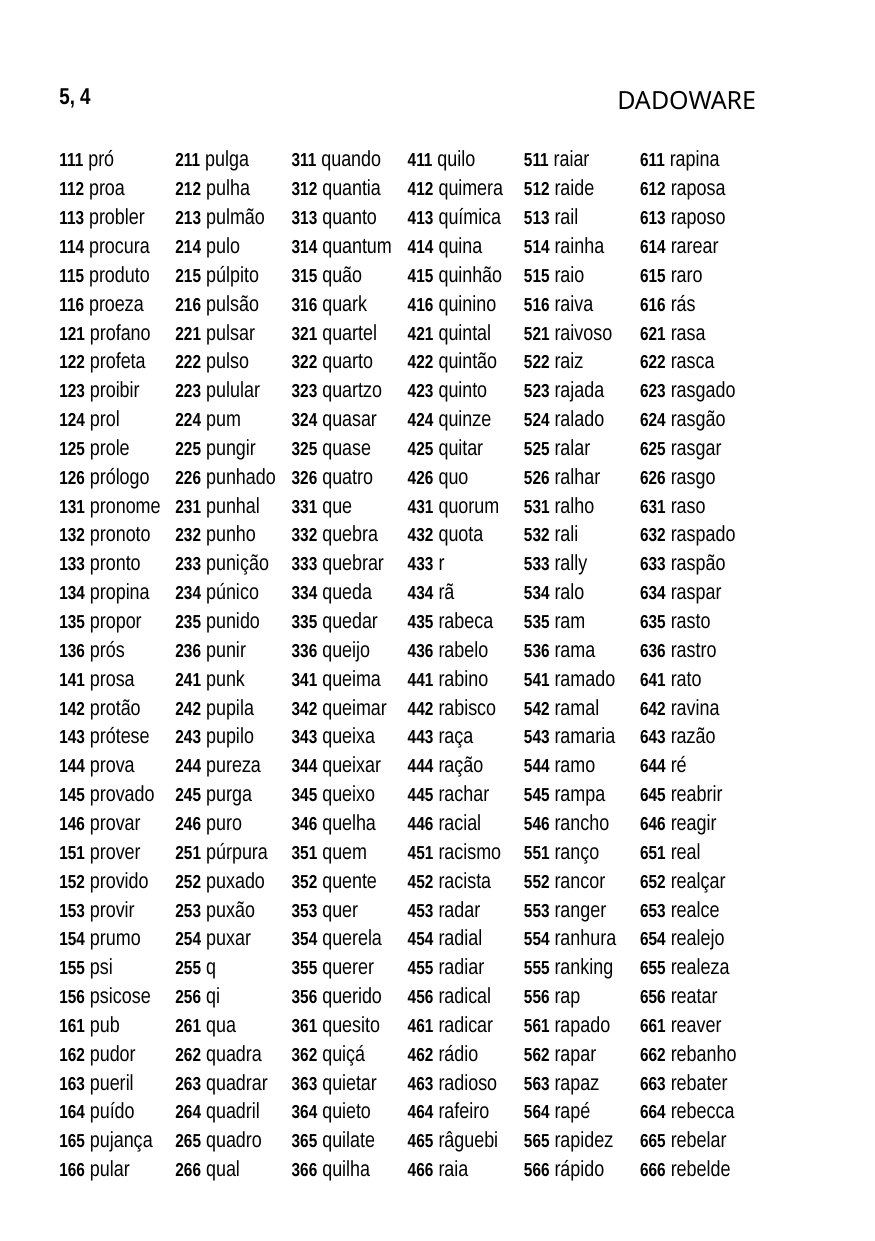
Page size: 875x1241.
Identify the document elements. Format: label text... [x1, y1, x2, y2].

text 422 quintão [407, 348, 524, 373]
text 341 queima [291, 666, 407, 691]
text 124 prol [59, 406, 175, 431]
text 642 ravina [640, 694, 756, 719]
text 311 quando [291, 146, 407, 171]
text 444 ração [407, 752, 524, 777]
text 616 rás [640, 291, 756, 316]
text 336 queijo [291, 637, 407, 662]
text 221 pulsar [175, 319, 291, 344]
text 366 quilha [291, 1156, 407, 1181]
text 521 raivoso [524, 319, 640, 344]
text 463 radioso [407, 1069, 524, 1095]
text 245 purga [175, 781, 291, 806]
text 426 quo [407, 464, 524, 489]
text 423 quinto [407, 377, 524, 402]
text 545 rampa [524, 781, 640, 806]
text 626 rasgo [640, 464, 756, 489]
text 634 raspar [640, 579, 756, 604]
text 224 pum [175, 406, 291, 431]
text 353 quer [291, 896, 407, 922]
text 525 ralar [524, 435, 640, 460]
text 112 proa [59, 175, 175, 200]
text 334 queda [291, 579, 407, 604]
text 165 pujança [59, 1127, 175, 1152]
text 342 queimar [291, 694, 407, 719]
text 621 rasa [640, 319, 756, 344]
text 511 raiar [524, 146, 640, 171]
text 615 raro [640, 262, 756, 287]
text 416 quinino [407, 291, 524, 316]
text 213 pulmão [175, 204, 291, 229]
text 155 psi [59, 954, 175, 979]
text 666 rebelde [640, 1156, 756, 1181]
text 541 ramado [524, 666, 640, 691]
text 316 quark [291, 291, 407, 316]
text 566 rápido [524, 1156, 640, 1181]
text 351 quem [291, 839, 407, 864]
text 134 propina [59, 579, 175, 604]
text 253 puxão [175, 896, 291, 922]
text 315 quão [291, 262, 407, 287]
text 613 raposo [640, 204, 756, 229]
text 131 pronome [59, 492, 175, 518]
text 144 prova [59, 752, 175, 777]
text 415 quinhão [407, 262, 524, 287]
text 135 propor [59, 608, 175, 633]
text 534 ralo [524, 579, 640, 604]
text 526 ralhar [524, 464, 640, 489]
text 266 qual [175, 1156, 291, 1181]
text 421 quintal [407, 319, 524, 344]
text 344 queixar [291, 752, 407, 777]
text 116 proeza [59, 291, 175, 316]
text 256 qi [175, 983, 291, 1008]
text 524 ralado [524, 406, 640, 431]
text 461 radicar [407, 1012, 524, 1037]
text 325 quase [291, 435, 407, 460]
text 222 pulso [175, 348, 291, 373]
text 126 prólogo [59, 464, 175, 489]
text 515 raio [524, 262, 640, 287]
text 345 queixo [291, 781, 407, 806]
text 623 rasgado [640, 377, 756, 402]
text 445 rachar [407, 781, 524, 806]
text 226 punhado [175, 464, 291, 489]
text 214 pulo [175, 233, 291, 258]
text 246 puro [175, 810, 291, 835]
text 313 quanto [291, 204, 407, 229]
text 663 rebater [640, 1069, 756, 1095]
text 265 quadro [175, 1127, 291, 1152]
text 436 rabelo [407, 637, 524, 662]
text 136 prós [59, 637, 175, 662]
text 151 prover [59, 839, 175, 864]
text 513 rail [524, 204, 640, 229]
text 261 qua [175, 1012, 291, 1037]
text 143 prótese [59, 723, 175, 748]
text 113 probler [59, 204, 175, 229]
text 454 radial [407, 925, 524, 950]
text 142 protão [59, 694, 175, 719]
text 466 raia [407, 1156, 524, 1181]
text 324 quasar [291, 406, 407, 431]
text 215 púlpito [175, 262, 291, 287]
text 321 quartel [291, 319, 407, 344]
text 522 raiz [524, 348, 640, 373]
text 363 quietar [291, 1069, 407, 1095]
text 452 racista [407, 868, 524, 893]
text 264 quadril [175, 1098, 291, 1123]
text 535 ram [524, 608, 640, 633]
text 356 querido [291, 983, 407, 1008]
text 153 provir [59, 896, 175, 922]
text 655 realeza [640, 954, 756, 979]
text 656 reatar [640, 983, 756, 1008]
text 111 pró [59, 146, 175, 171]
text 664 rebecca [640, 1098, 756, 1123]
text 235 punido [175, 608, 291, 633]
text 154 prumo [59, 925, 175, 950]
text 254 puxar [175, 925, 291, 950]
text 451 racismo [407, 839, 524, 864]
text 546 rancho [524, 810, 640, 835]
text 443 raça [407, 723, 524, 748]
text 166 pular [59, 1156, 175, 1181]
text 635 rasto [640, 608, 756, 633]
text 633 raspão [640, 550, 756, 575]
text 533 rally [524, 550, 640, 575]
text 631 raso [640, 492, 756, 518]
text 362 quiçá [291, 1041, 407, 1066]
text 332 quebra [291, 521, 407, 546]
text 636 rastro [640, 637, 756, 662]
text 446 racial [407, 810, 524, 835]
text 612 raposa [640, 175, 756, 200]
text 216 pulsão [175, 291, 291, 316]
text 652 realçar [640, 868, 756, 893]
text 323 quartzo [291, 377, 407, 402]
text 331 que [291, 492, 407, 518]
text 412 quimera [407, 175, 524, 200]
text 632 raspado [640, 521, 756, 546]
text 453 radar [407, 896, 524, 922]
text 464 rafeiro [407, 1098, 524, 1123]
text 523 rajada [524, 377, 640, 402]
text 542 ramal [524, 694, 640, 719]
text 645 reabrir [640, 781, 756, 806]
text 555 ranking [524, 954, 640, 979]
text 434 rã [407, 579, 524, 604]
text 333 quebrar [291, 550, 407, 575]
text 352 quente [291, 868, 407, 893]
text 122 profeta [59, 348, 175, 373]
text 262 quadra [175, 1041, 291, 1066]
text 243 pupilo [175, 723, 291, 748]
text 643 razão [640, 723, 756, 748]
text 665 rebelar [640, 1127, 756, 1152]
text 232 punho [175, 521, 291, 546]
text 161 pub [59, 1012, 175, 1037]
text 411 quilo [407, 146, 524, 171]
text 614 rarear [640, 233, 756, 258]
text 123 proibir [59, 377, 175, 402]
text 556 rap [524, 983, 640, 1008]
text 242 pupila [175, 694, 291, 719]
text 536 rama [524, 637, 640, 662]
text 531 ralho [524, 492, 640, 518]
text 361 quesito [291, 1012, 407, 1037]
text 564 rapé [524, 1098, 640, 1123]
text 133 pronto [59, 550, 175, 575]
text 236 punir [175, 637, 291, 662]
text 251 púrpura [175, 839, 291, 864]
text 263 quadrar [175, 1069, 291, 1095]
text 244 pureza [175, 752, 291, 777]
text 553 ranger [524, 896, 640, 922]
text 364 quieto [291, 1098, 407, 1123]
text 641 rato [640, 666, 756, 691]
text 255 q [175, 954, 291, 979]
text 462 rádio [407, 1041, 524, 1066]
text 365 quilate [291, 1127, 407, 1152]
text 651 real [640, 839, 756, 864]
text 225 pungir [175, 435, 291, 460]
text 611 rapina [640, 146, 756, 171]
text 646 reagir [640, 810, 756, 835]
text 442 rabisco [407, 694, 524, 719]
text 551 ranço [524, 839, 640, 864]
text 152 provido [59, 868, 175, 893]
text 146 provar [59, 810, 175, 835]
text 252 puxado [175, 868, 291, 893]
text 326 quatro [291, 464, 407, 489]
text 233 punição [175, 550, 291, 575]
text 435 rabeca [407, 608, 524, 633]
text 162 pudor [59, 1041, 175, 1066]
text 355 querer [291, 954, 407, 979]
text 223 pulular [175, 377, 291, 402]
text 156 psicose [59, 983, 175, 1008]
text 516 raiva [524, 291, 640, 316]
text 431 quorum [407, 492, 524, 518]
text 552 rancor [524, 868, 640, 893]
text 241 punk [175, 666, 291, 691]
text 514 rainha [524, 233, 640, 258]
text 314 quantum [291, 233, 407, 258]
text 141 prosa [59, 666, 175, 691]
text 554 ranhura [524, 925, 640, 950]
text 465 râguebi [407, 1127, 524, 1152]
text 164 puído [59, 1098, 175, 1123]
text 413 química [407, 204, 524, 229]
text 414 quina [407, 233, 524, 258]
text 432 quota [407, 521, 524, 546]
text 433 r [407, 550, 524, 575]
text 653 realce [640, 896, 756, 922]
text 322 quarto [291, 348, 407, 373]
text 145 provado [59, 781, 175, 806]
text 622 rasca [640, 348, 756, 373]
text 562 rapar [524, 1041, 640, 1066]
text 231 punhal [175, 492, 291, 518]
text 662 rebanho [640, 1041, 756, 1066]
text 346 quelha [291, 810, 407, 835]
text 115 produto [59, 262, 175, 287]
text 5, 4 [59, 83, 177, 109]
text 354 querela [291, 925, 407, 950]
text 532 rali [524, 521, 640, 546]
text 543 ramaria [524, 723, 640, 748]
text 425 quitar [407, 435, 524, 460]
text 644 ré [640, 752, 756, 777]
text 654 realejo [640, 925, 756, 950]
text 661 reaver [640, 1012, 756, 1037]
text 624 rasgão [640, 406, 756, 431]
text 312 quantia [291, 175, 407, 200]
text 424 quinze [407, 406, 524, 431]
text 563 rapaz [524, 1069, 640, 1095]
text 114 procura [59, 233, 175, 258]
text 125 prole [59, 435, 175, 460]
text 211 pulga [175, 146, 291, 171]
text 343 queixa [291, 723, 407, 748]
text 121 profano [59, 319, 175, 344]
text 561 rapado [524, 1012, 640, 1037]
text 163 pueril [59, 1069, 175, 1095]
text 544 ramo [524, 752, 640, 777]
text 212 pulha [175, 175, 291, 200]
text 625 rasgar [640, 435, 756, 460]
text 132 pronoto [59, 521, 175, 546]
text 565 rapidez [524, 1127, 640, 1152]
text 441 rabino [407, 666, 524, 691]
text 234 púnico [175, 579, 291, 604]
text 335 quedar [291, 608, 407, 633]
text 512 raide [524, 175, 640, 200]
text 456 radical [407, 983, 524, 1008]
text 455 radiar [407, 954, 524, 979]
